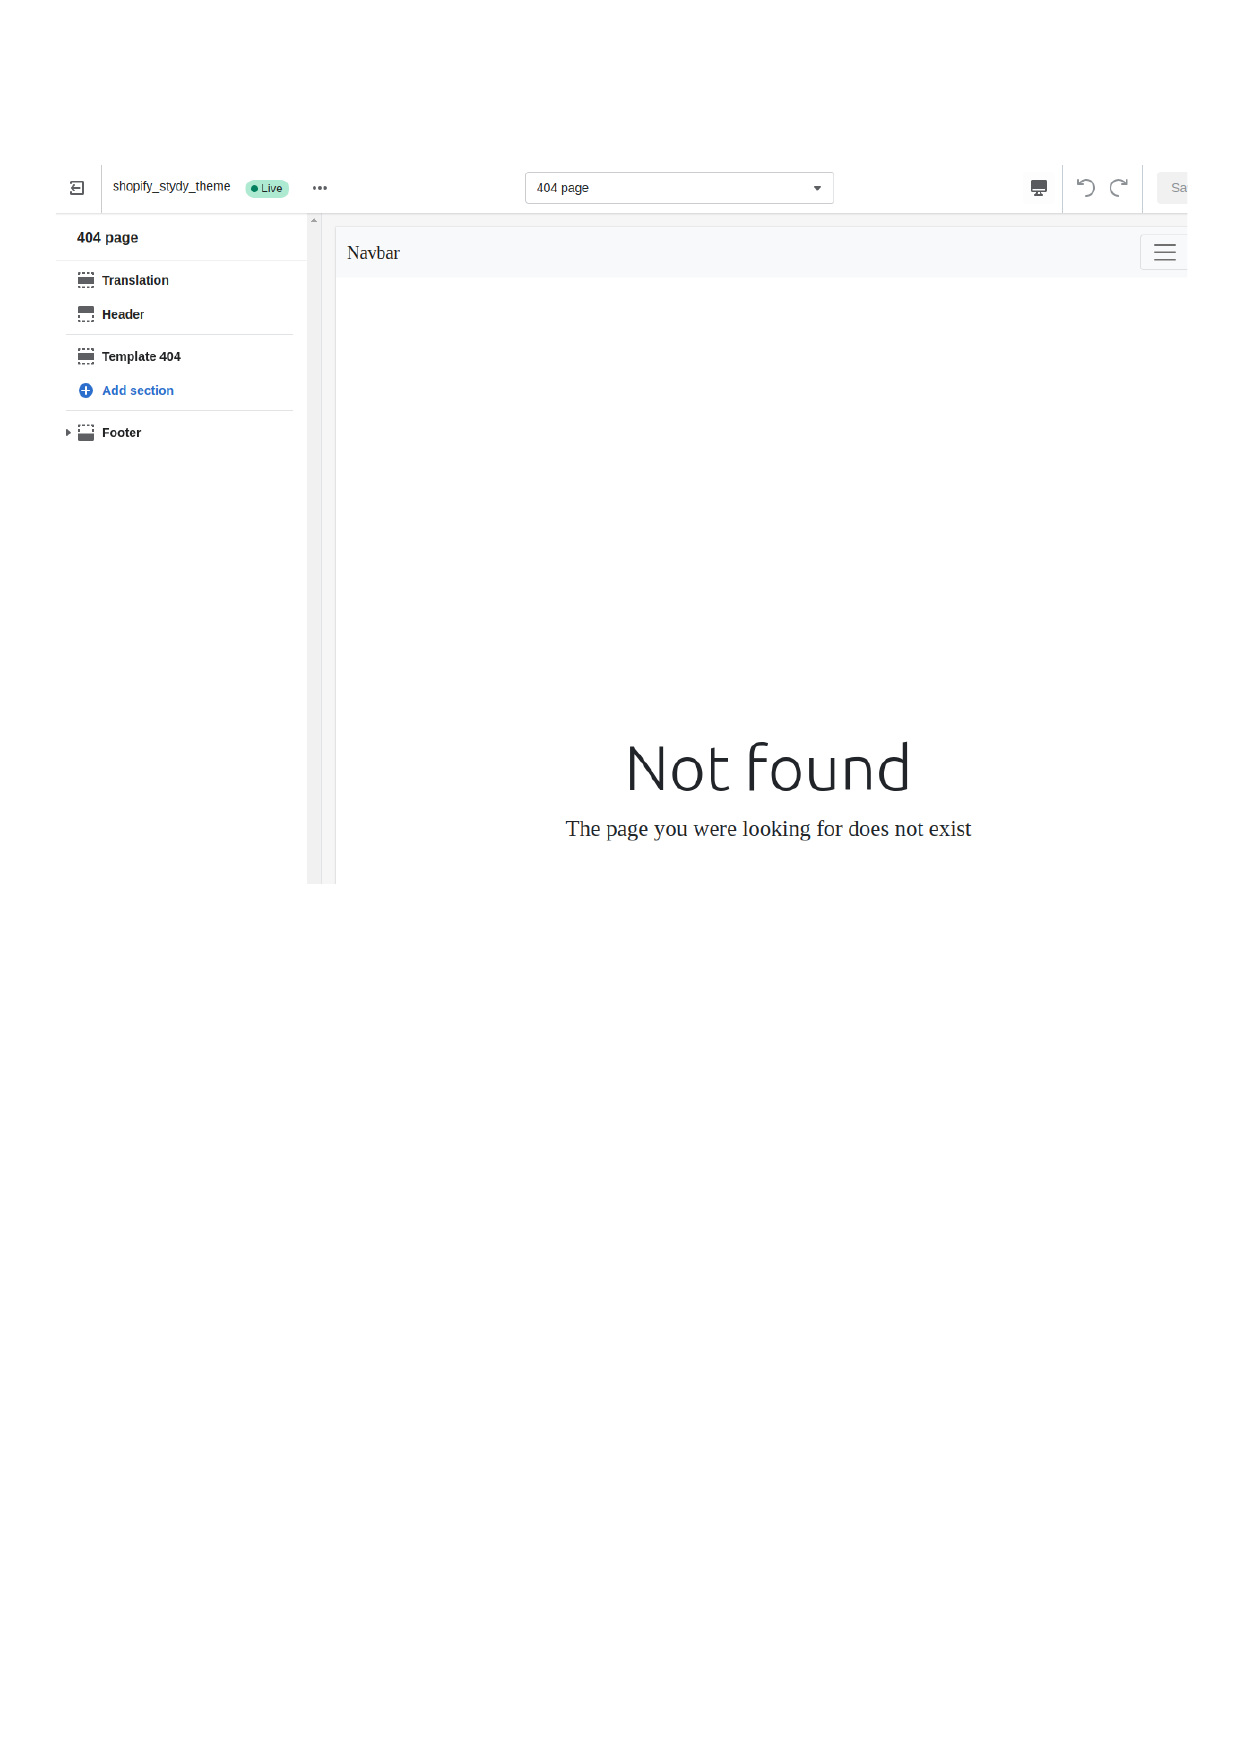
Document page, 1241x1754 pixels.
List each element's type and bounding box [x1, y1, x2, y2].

picture [55, 165, 1188, 884]
